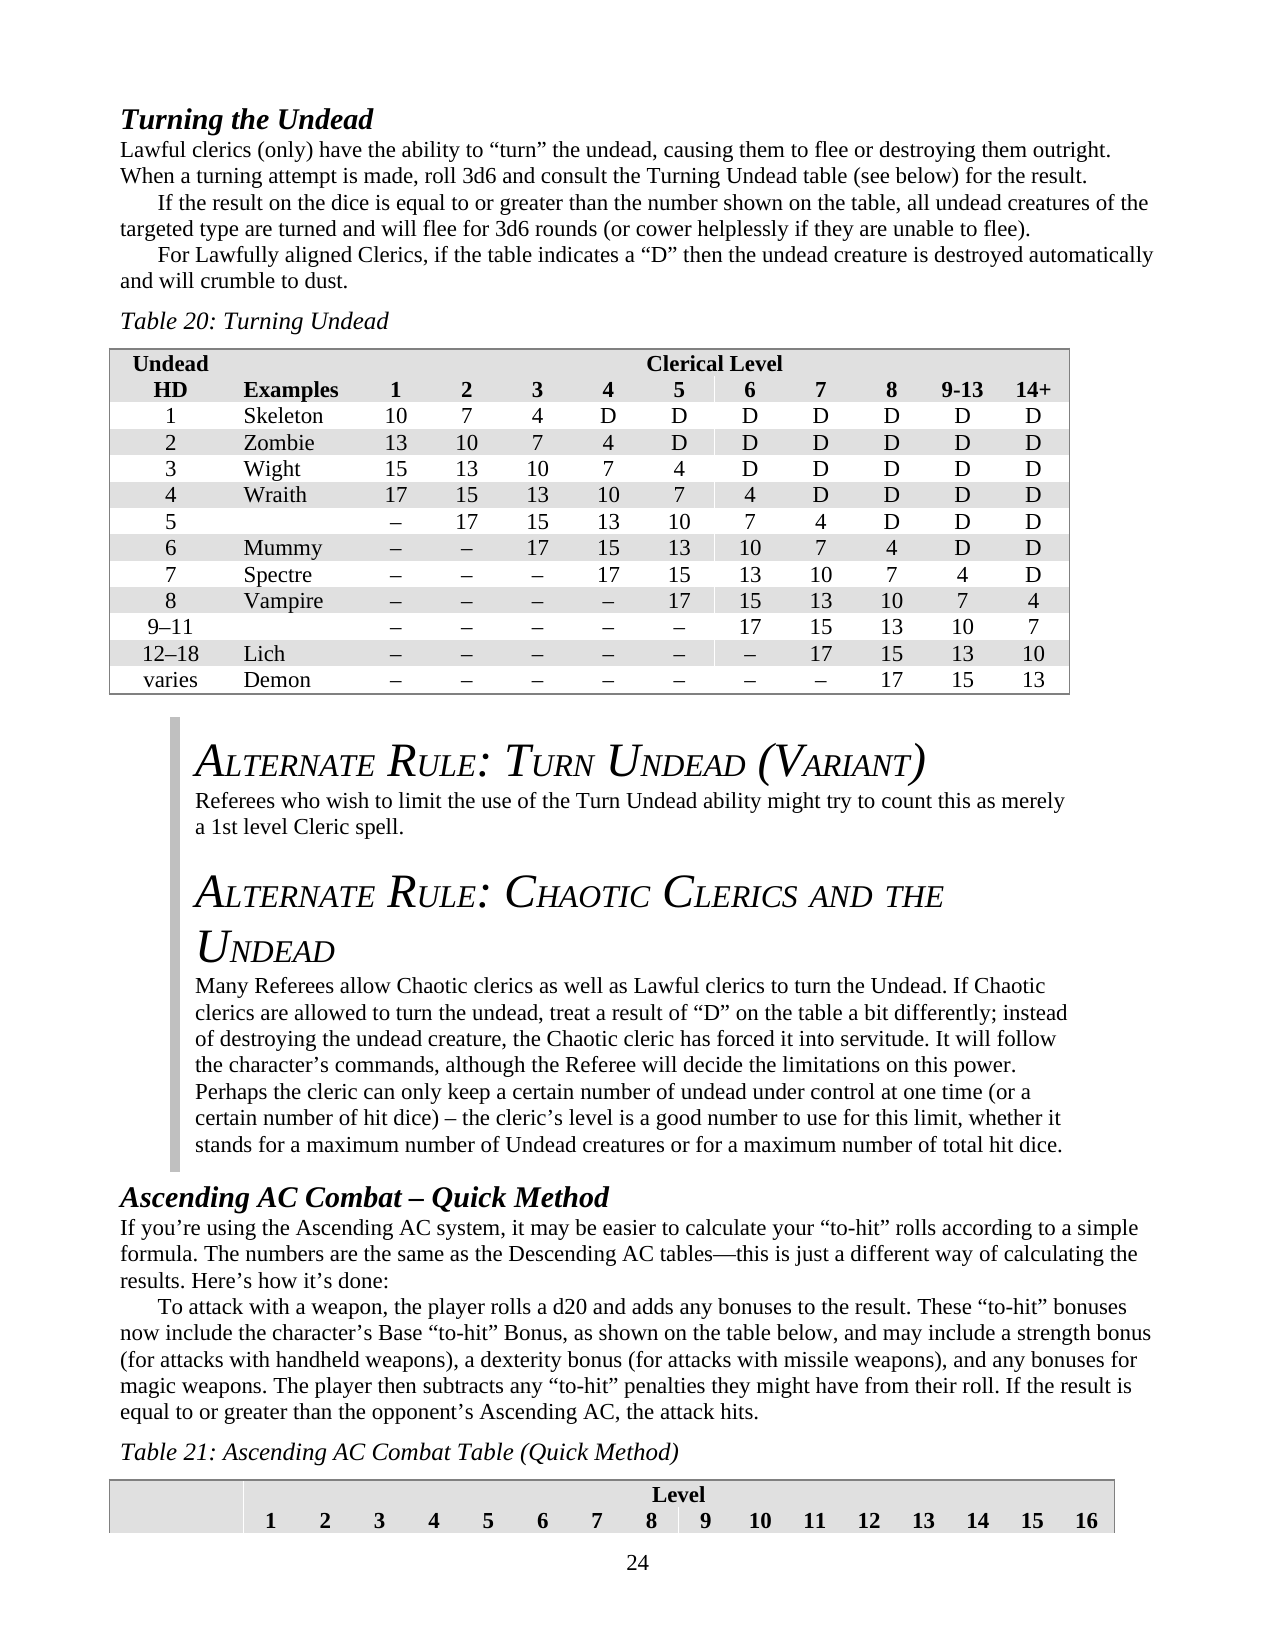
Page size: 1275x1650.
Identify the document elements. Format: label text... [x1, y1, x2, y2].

table_cell 10 [360, 403, 431, 429]
text Table 21: Ascending AC Combat Table (Quick Method) [120, 1437, 1155, 1466]
table_cell 17 [644, 587, 714, 613]
table_cell – [502, 640, 573, 666]
table_cell 13 [927, 640, 998, 666]
table_cell 10 [573, 482, 644, 508]
table_cell 1 [244, 1507, 298, 1533]
table_cell 6 [515, 1507, 570, 1533]
table_cell 3 [502, 376, 573, 402]
table_cell – [360, 640, 431, 666]
text Table 20: Turning Undead [120, 306, 1155, 335]
table_cell 15 [644, 561, 714, 587]
table_cell D [856, 482, 927, 508]
table_cell 4 [573, 376, 644, 402]
table_cell 17 [502, 534, 573, 561]
table_cell 13 [431, 455, 502, 482]
table_cell D [573, 403, 644, 429]
table_cell – [502, 587, 573, 613]
table_cell 3 [352, 1507, 407, 1533]
table_cell D [998, 482, 1069, 508]
table_cell – [502, 666, 573, 692]
table_cell 7 [431, 403, 502, 429]
table_cell varies [110, 666, 232, 692]
table_cell 15 [856, 640, 927, 666]
table_cell 7 [785, 534, 856, 561]
table_cell – [644, 666, 714, 692]
table_cell 4 [407, 1507, 461, 1533]
table_cell 4 [785, 508, 856, 534]
table_cell 7 [502, 429, 573, 455]
table_cell D [644, 403, 714, 429]
table_cell 9 [679, 1507, 733, 1533]
table_cell 16 [1059, 1507, 1114, 1533]
table_cell 9-13 [927, 376, 998, 402]
table_cell – [644, 613, 714, 640]
table_cell – [715, 666, 785, 692]
table_cell 10 [502, 455, 573, 482]
table_cell – [431, 561, 502, 587]
table_cell – [360, 534, 431, 561]
table_cell 12 [842, 1507, 896, 1533]
table_cell 10 [431, 429, 502, 455]
table_cell 15 [502, 508, 573, 534]
table_cell 15 [573, 534, 644, 561]
table_cell 5 [110, 508, 232, 534]
table_cell – [360, 561, 431, 587]
table_cell 10 [785, 561, 856, 587]
table_cell – [360, 666, 431, 692]
table_cell D [856, 403, 927, 429]
table_cell 6 [715, 376, 785, 402]
table_cell 4 [502, 403, 573, 429]
table_cell 6 [110, 534, 232, 561]
table_cell D [998, 534, 1069, 561]
table_cell – [715, 640, 785, 666]
table_cell 12–18 [110, 640, 232, 666]
table_cell 13 [998, 666, 1069, 692]
table_cell D [998, 403, 1069, 429]
table_cell – [573, 666, 644, 692]
text If you’re using the Ascending AC system, it may be easier to calculate your “to-hit” rolls according to a simple formula. The numbers are the same as the Descending AC tables—this is just a different way of calculating the results. Here’s how it’s done: [120, 1214, 1155, 1293]
table_cell D [998, 508, 1069, 534]
table_cell 17 [715, 613, 785, 640]
table_cell 17 [856, 666, 927, 692]
table_cell 7 [785, 376, 856, 402]
table_cell 15 [715, 587, 785, 613]
table_cell 17 [431, 508, 502, 534]
text If the result on the dice is equal to or greater than the number shown on the table, all undead creatures of the targeted type are turned and will flee for 3d6 rounds (or cower helplessly if they are unable to flee). [120, 188, 1155, 241]
table_cell D [998, 429, 1069, 455]
table_cell D [927, 403, 998, 429]
table_cell 13 [360, 429, 431, 455]
subtitle Alternate Rule: Turn Undead (Variant) [180, 717, 1095, 787]
table_cell 8 [856, 376, 927, 402]
table_cell 15 [1005, 1507, 1059, 1533]
table_cell 10 [856, 587, 927, 613]
table_cell – [431, 640, 502, 666]
table_cell D [715, 403, 785, 429]
table_cell 17 [360, 482, 431, 508]
table_cell 4 [715, 482, 785, 508]
table_cell Vampire [232, 587, 360, 613]
table_cell Examples [232, 376, 360, 402]
text To attack with a weapon, the player rolls a d20 and adds any bonuses to the result. These “to-hit” bonuses now include the character’s Base “to-hit” Bonus, as shown on the table below, and may include a strength bonus (for attacks with handheld weapons), a dexterity bonus (for attacks with missile weapons), and any bonuses for magic weapons. The player then subtracts any “to-hit” penalties they might have from their roll. If the result is equal to or greater than the opponent’s Ascending AC, the attack hits. [120, 1293, 1155, 1425]
table_cell 8 [110, 587, 232, 613]
table_cell 10 [715, 534, 785, 561]
table_cell – [573, 587, 644, 613]
table_cell 13 [573, 508, 644, 534]
table_cell D [715, 455, 785, 482]
table_cell 14 [950, 1507, 1005, 1533]
table_cell – [573, 640, 644, 666]
table_cell D [856, 429, 927, 455]
table_cell D [856, 508, 927, 534]
table_cell 2 [431, 376, 502, 402]
table_cell 1 [110, 403, 232, 429]
table_cell – [431, 534, 502, 561]
table_header [110, 1481, 243, 1507]
text Many Referees allow Chaotic clerics as well as Lawful clerics to turn the Undead. If Chaotic clerics are allowed to turn the undead, treat a result of “D” on the table a bit differently; instead of destroying the undead creature, the Chaotic cleric has forced it into servitude. It will follow the character’s commands, although the Referee will decide the limitations on this power. Perhaps the cleric can only keep a certain number of undead under control at one time (or a certain number of hit dice) – the cleric’s level is a good number to use for this limit, whether it stands for a maximum number of Undead creatures or for a maximum number of total hit dice. [180, 972, 1095, 1172]
subtitle Turning the Undead [120, 101, 1155, 136]
table_cell D [927, 482, 998, 508]
table_cell – [360, 508, 431, 534]
table_cell 15 [927, 666, 998, 692]
table_header Undead [110, 350, 232, 376]
table_cell D [927, 429, 998, 455]
table_cell 10 [644, 508, 714, 534]
table_cell 7 [570, 1507, 624, 1533]
table_cell – [502, 561, 573, 587]
table_cell HD [110, 376, 232, 402]
table_cell 10 [733, 1507, 787, 1533]
table_cell 17 [573, 561, 644, 587]
table_cell 4 [856, 534, 927, 561]
table_cell D [644, 429, 714, 455]
table_cell 4 [573, 429, 644, 455]
table_cell 7 [573, 455, 644, 482]
table_cell 4 [644, 455, 714, 482]
text For Lawfully aligned Clerics, if the table indicates a “D” then the undead creature is destroyed automatically and will crumble to dust. [120, 241, 1155, 294]
table_cell D [785, 482, 856, 508]
table_cell D [785, 403, 856, 429]
table_cell D [715, 429, 785, 455]
table_cell – [644, 640, 714, 666]
table_cell 3 [110, 455, 232, 482]
table_cell 5 [461, 1507, 515, 1533]
table_cell – [785, 666, 856, 692]
table_cell Mummy [232, 534, 360, 561]
table_cell – [573, 613, 644, 640]
table_cell 7 [644, 482, 714, 508]
table_cell D [927, 455, 998, 482]
table_cell 4 [998, 587, 1069, 613]
table_cell 13 [502, 482, 573, 508]
table_cell – [360, 587, 431, 613]
table_cell Skeleton [232, 403, 360, 429]
table_cell – [431, 587, 502, 613]
table_cell – [431, 613, 502, 640]
table_cell 13 [715, 561, 785, 587]
table_cell 10 [998, 640, 1069, 666]
table_cell 10 [927, 613, 998, 640]
subtitle Ascending AC Combat – Quick Method [120, 1179, 1155, 1214]
text Referees who wish to limit the use of the Turn Undead ability might try to count this as merely a 1st level Cleric spell. [180, 787, 1095, 840]
table_cell 8 [624, 1507, 678, 1533]
table_cell – [360, 613, 431, 640]
table_cell 9–11 [110, 613, 232, 640]
subtitle Alternate Rule: Chaotic Clerics and the Undead [180, 847, 1095, 972]
table_cell [232, 613, 360, 640]
table_cell 7 [927, 587, 998, 613]
table_cell 2 [110, 429, 232, 455]
table_cell D [998, 561, 1069, 587]
table_cell D [998, 455, 1069, 482]
table_cell 13 [785, 587, 856, 613]
table_cell 7 [998, 613, 1069, 640]
table_cell Demon [232, 666, 360, 692]
table_cell Wight [232, 455, 360, 482]
table_cell 11 [787, 1507, 842, 1533]
table_cell 15 [431, 482, 502, 508]
table_cell Zombie [232, 429, 360, 455]
table_cell 17 [785, 640, 856, 666]
table_cell [232, 508, 360, 534]
table_cell D [927, 508, 998, 534]
table_cell 13 [856, 613, 927, 640]
table_cell 14+ [998, 376, 1069, 402]
table_header Level [244, 1481, 1114, 1507]
table_cell 7 [110, 561, 232, 587]
table_header Clerical Level [360, 350, 1069, 376]
table_cell 13 [896, 1507, 950, 1533]
table_cell 15 [785, 613, 856, 640]
table_cell – [431, 666, 502, 692]
table_cell 5 [644, 376, 714, 402]
table_cell D [856, 455, 927, 482]
table_cell D [785, 455, 856, 482]
table_cell – [502, 613, 573, 640]
table_cell 13 [644, 534, 714, 561]
table_cell 7 [715, 508, 785, 534]
table_cell D [927, 534, 998, 561]
table_cell D [785, 429, 856, 455]
table_cell 4 [927, 561, 998, 587]
table_cell 7 [856, 561, 927, 587]
table_cell 4 [110, 482, 232, 508]
text Lawful clerics (only) have the ability to “turn” the undead, causing them to flee or destroying them outright. When a turning attempt is made, roll 3d6 and consult the Turning Undead table (see below) for the result. [120, 136, 1155, 188]
table_cell Lich [232, 640, 360, 666]
table_cell [110, 1507, 243, 1533]
table_header [232, 350, 360, 376]
table_cell 15 [360, 455, 431, 482]
table_cell 1 [360, 376, 431, 402]
table_cell Wraith [232, 482, 360, 508]
table_cell 2 [298, 1507, 352, 1533]
table_cell Spectre [232, 561, 360, 587]
